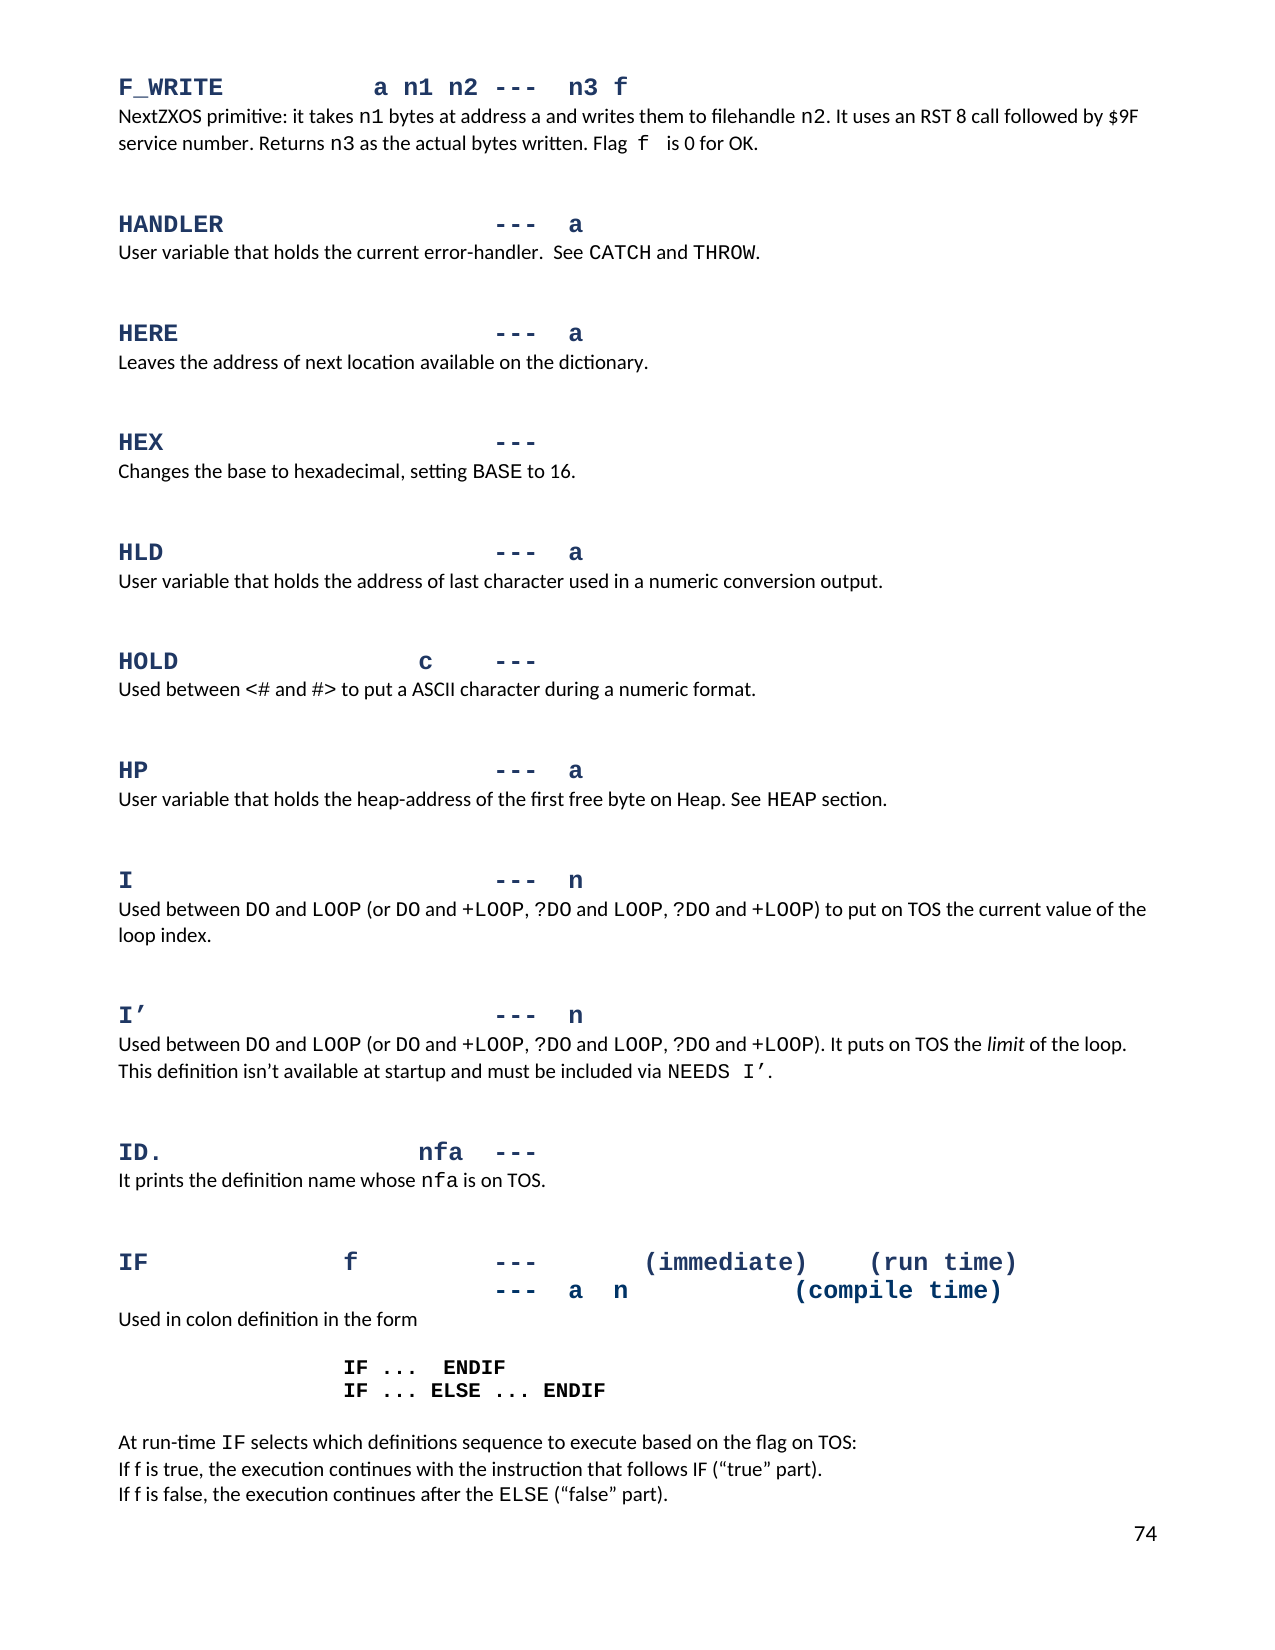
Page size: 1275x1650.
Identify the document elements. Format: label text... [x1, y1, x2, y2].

text Changes the base to hexadecimal, setting BASE to 16. [118, 458, 1157, 484]
subtitle HLD --- a [118, 539, 1157, 568]
text It prints the definition name whose nfa is on TOS. [118, 1168, 1157, 1194]
text Leaves the address of next location available on the dictionary. [118, 349, 1157, 375]
text --- a n (compile time) [118, 1277, 1157, 1306]
text If f is false, the execution continues after the ELSE (“false” part). [118, 1481, 1157, 1508]
subtitle HANDLER --- a [118, 211, 1157, 239]
subtitle HOLD c --- [118, 648, 1157, 677]
subtitle IF f --- (immediate) (run time) [118, 1249, 1157, 1277]
subtitle ID. nfa --- [118, 1139, 1157, 1168]
text Used between <# and #> to put a ASCII character during a numeric format. [118, 677, 1157, 703]
text User variable that holds the current error-handler. See CATCH and THROW. [118, 239, 1157, 266]
text At run-time IF selects which definitions sequence to execute based on the flag on TOS: [118, 1429, 1157, 1456]
text NextZXOS primitive: it takes n1 bytes at address a and writes them to filehandle n2. It uses an RST 8 call followed by $9F service number. Returns n3 as the actual bytes written. Flag f is 0 for OK. [118, 103, 1157, 156]
text User variable that holds the heap-address of the first free byte on Heap. See HEAP section. [118, 786, 1157, 813]
text Used in colon definition in the form [118, 1306, 1157, 1331]
text Used between DO and LOOP (or DO and +LOOP, ?DO and LOOP, ?DO and +LOOP). It puts on TOS the limit of the loop. This definition isn’t available at startup and must be included via NEEDS I’. [118, 1031, 1157, 1084]
text User variable that holds the address of last character used in a numeric conversion output. [118, 568, 1157, 593]
subtitle I --- n [118, 868, 1157, 896]
text If f is true, the execution continues with the instruction that follows IF (“true” part). [118, 1456, 1157, 1481]
subtitle HEX --- [118, 430, 1157, 458]
text Used between DO and LOOP (or DO and +LOOP, ?DO and LOOP, ?DO and +LOOP) to put on TOS the current value of the loop index. [118, 896, 1157, 948]
text IF ... ELSE ... ENDIF [118, 1380, 1157, 1404]
subtitle HERE --- a [118, 321, 1157, 349]
text IF ... ENDIF [118, 1357, 1157, 1380]
subtitle F_WRITE a n1 n2 --- n3 f [118, 75, 1157, 103]
subtitle I’ --- n [118, 1003, 1157, 1031]
subtitle HP --- a [118, 758, 1157, 786]
